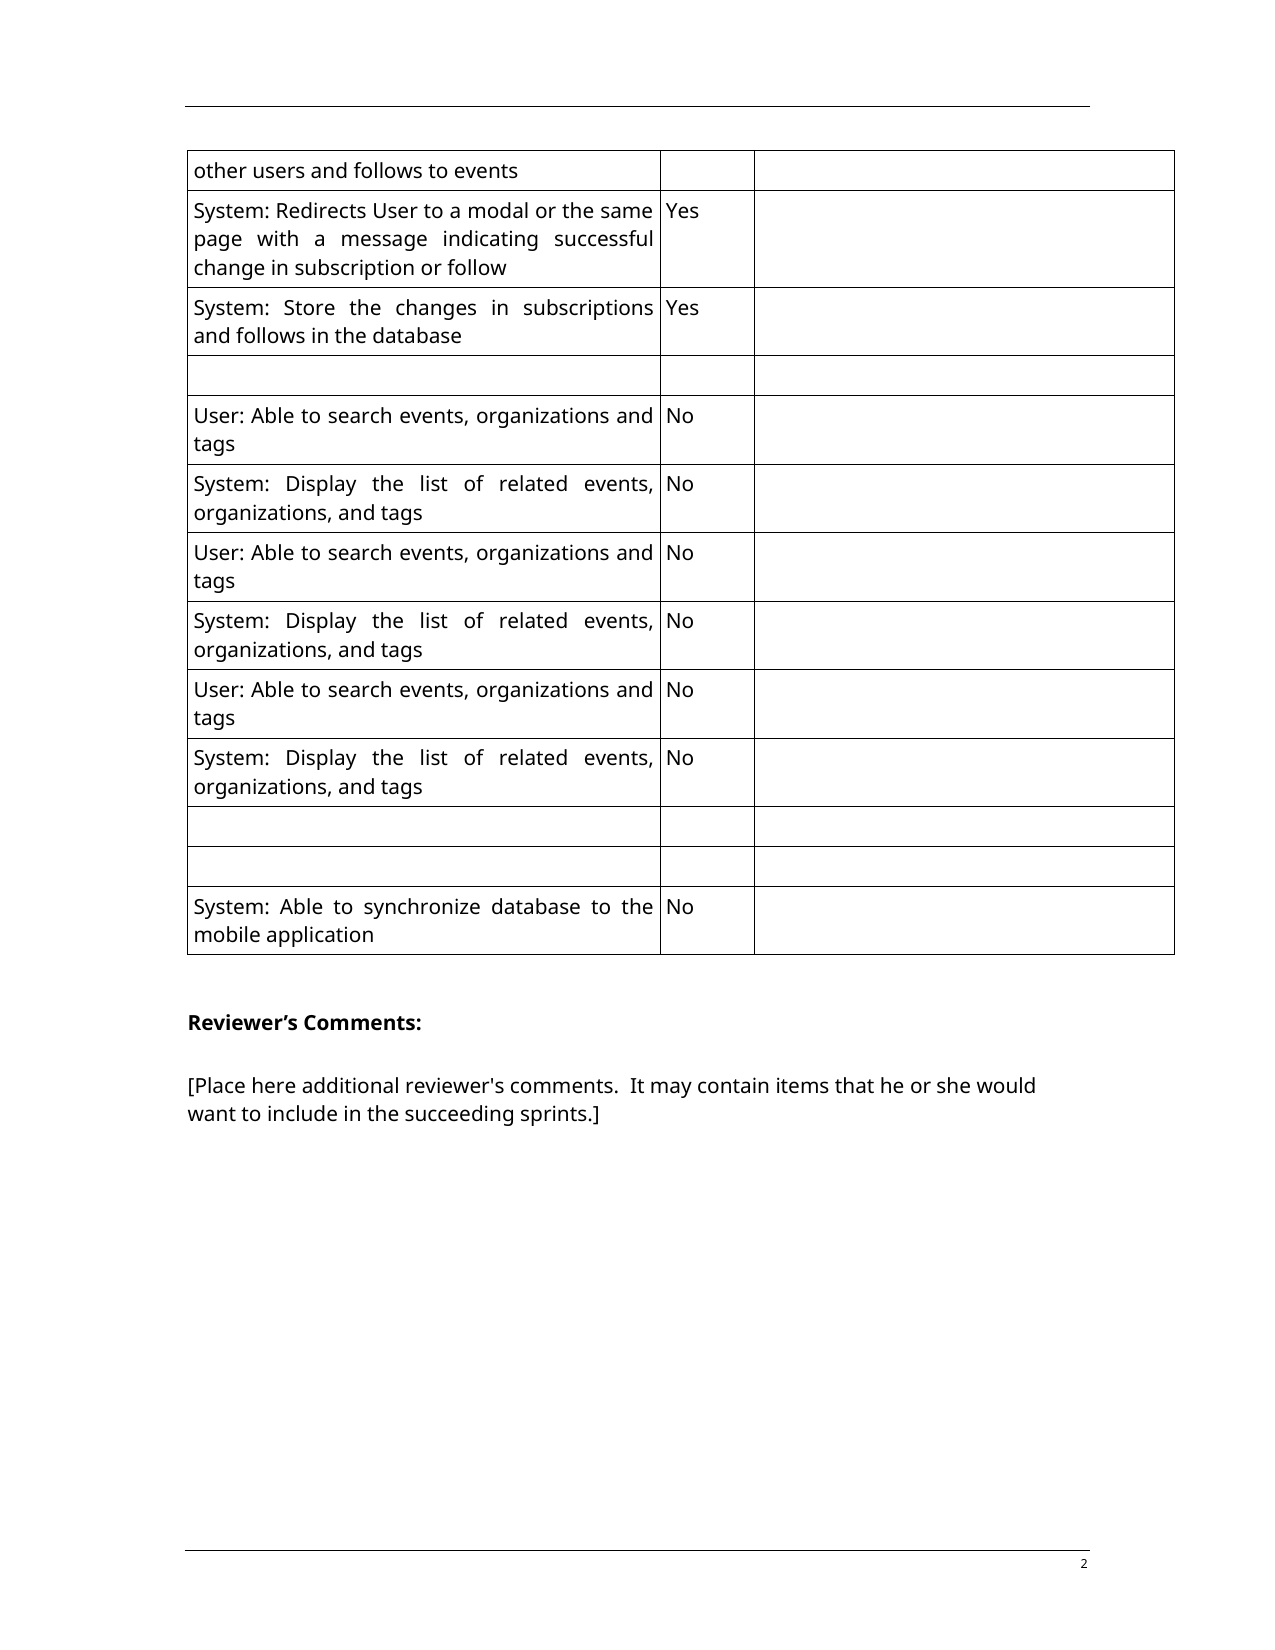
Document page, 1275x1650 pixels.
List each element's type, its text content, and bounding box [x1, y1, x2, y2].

table_cell other users and follows to events [188, 151, 660, 190]
table_cell [661, 807, 754, 846]
table_cell [755, 807, 1174, 846]
table_cell No [661, 533, 754, 601]
table_cell System: Redirects User to a modal or the same page with a message indicating successful change in subscription or follow [188, 191, 660, 287]
table_cell No [661, 465, 754, 532]
table_cell [661, 356, 754, 395]
table_cell No [661, 887, 754, 954]
table_cell [755, 847, 1174, 886]
table_cell [755, 191, 1174, 287]
table_cell [755, 602, 1174, 669]
table_cell Yes [661, 191, 754, 287]
subtitle Reviewer’s Comments: [187, 1008, 1087, 1065]
table_cell [755, 288, 1174, 355]
table_cell [755, 465, 1174, 532]
table_cell No [661, 602, 754, 669]
table_cell No [661, 739, 754, 806]
table_cell System: Display the list of related events, organizations, and tags [188, 739, 660, 806]
table_cell [755, 533, 1174, 601]
table_cell User: Able to search events, organizations and tags [188, 670, 660, 737]
table_cell [755, 396, 1174, 464]
table_cell [661, 847, 754, 886]
table_cell Yes [661, 288, 754, 355]
table_cell System: Store the changes in subscriptions and follows in the database [188, 288, 660, 355]
table_cell [188, 807, 660, 846]
table_cell System: Able to synchronize database to the mobile application [188, 887, 660, 954]
table_cell User: Able to search events, organizations and tags [188, 396, 660, 464]
table_cell [755, 356, 1174, 395]
table_cell [188, 356, 660, 395]
table_cell [661, 151, 754, 190]
table_cell [755, 739, 1174, 806]
text [Place here additional reviewer's comments. It may contain items that he or she would want to include in the succeeding sprints.] [187, 1071, 1087, 1128]
table_cell No [661, 670, 754, 737]
table_cell [755, 887, 1174, 954]
table_cell [755, 670, 1174, 737]
table_cell System: Display the list of related events, organizations, and tags [188, 602, 660, 669]
table_cell System: Display the list of related events, organizations, and tags [188, 465, 660, 532]
table_cell User: Able to search events, organizations and tags [188, 533, 660, 601]
table_cell [188, 847, 660, 886]
table_cell [755, 151, 1174, 190]
table_cell No [661, 396, 754, 464]
